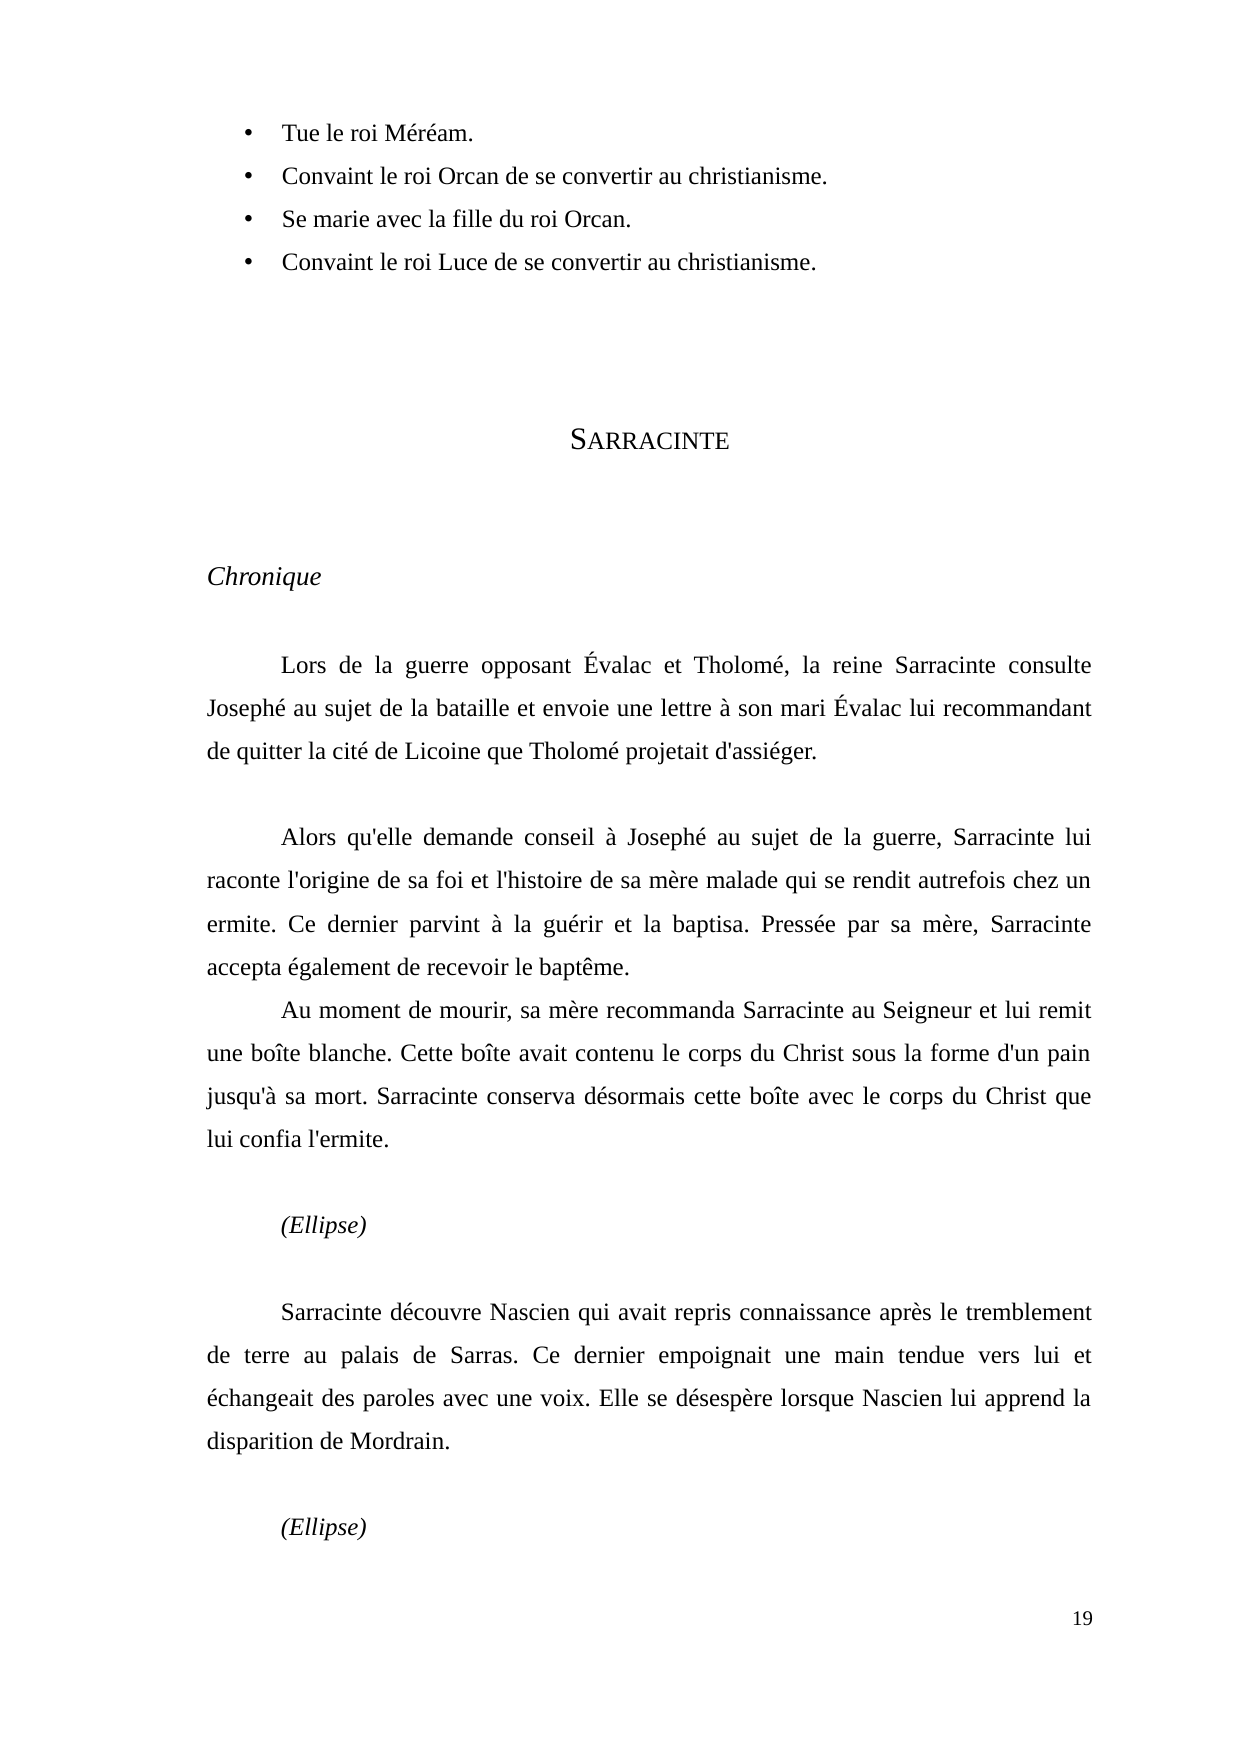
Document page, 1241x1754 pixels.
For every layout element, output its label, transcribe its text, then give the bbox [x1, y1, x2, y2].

text Sarracinte [207, 420, 1093, 456]
text Alors qu'elle demande conseil à Josephé au sujet de la guerre, Sarracinte lui raconte l'origine de sa foi et l'histoire de sa mère malade qui se rendit autrefois chez un ermite. Ce dernier parvint à la guérir et la baptisa. Pressée par sa mère, Sarracinte accepta également de recevoir le baptême. [207, 822, 1093, 981]
text Lors de la guerre opposant Évalac et Tholomé, la reine Sarracinte consulte Josephé au sujet de la bataille et envoie une lettre à son mari Évalac lui recommandant de quitter la cité de Licoine que Tholomé projetait d'assiéger. [207, 650, 1093, 765]
text Au moment de mourir, sa mère recommanda Sarracinte au Seigneur et lui remit une boîte blanche. Cette boîte avait contenu le corps du Christ sous la forme d'un pain jusqu'à sa mort. Sarracinte conserva désormais cette boîte avec le corps du Christ que lui confia l'ermite. [207, 995, 1093, 1153]
list Se marie avec la fille du roi Orcan. [244, 204, 1093, 233]
list Tue le roi Méréam. [244, 118, 1093, 147]
text Chronique [207, 560, 1093, 591]
text (Ellipse) [207, 1512, 1093, 1541]
list Convaint le roi Luce de se convertir au christianisme. [244, 247, 1093, 276]
text Sarracinte découvre Nascien qui avait repris connaissance après le tremblement de terre au palais de Sarras. Ce dernier empoignait une main tendue vers lui et échangeait des paroles avec une voix. Elle se désespère lorsque Nascien lui apprend la disparition de Mordrain. [207, 1297, 1093, 1455]
text (Ellipse) [207, 1211, 1093, 1239]
list Convaint le roi Orcan de se convertir au christianisme. [244, 161, 1093, 190]
